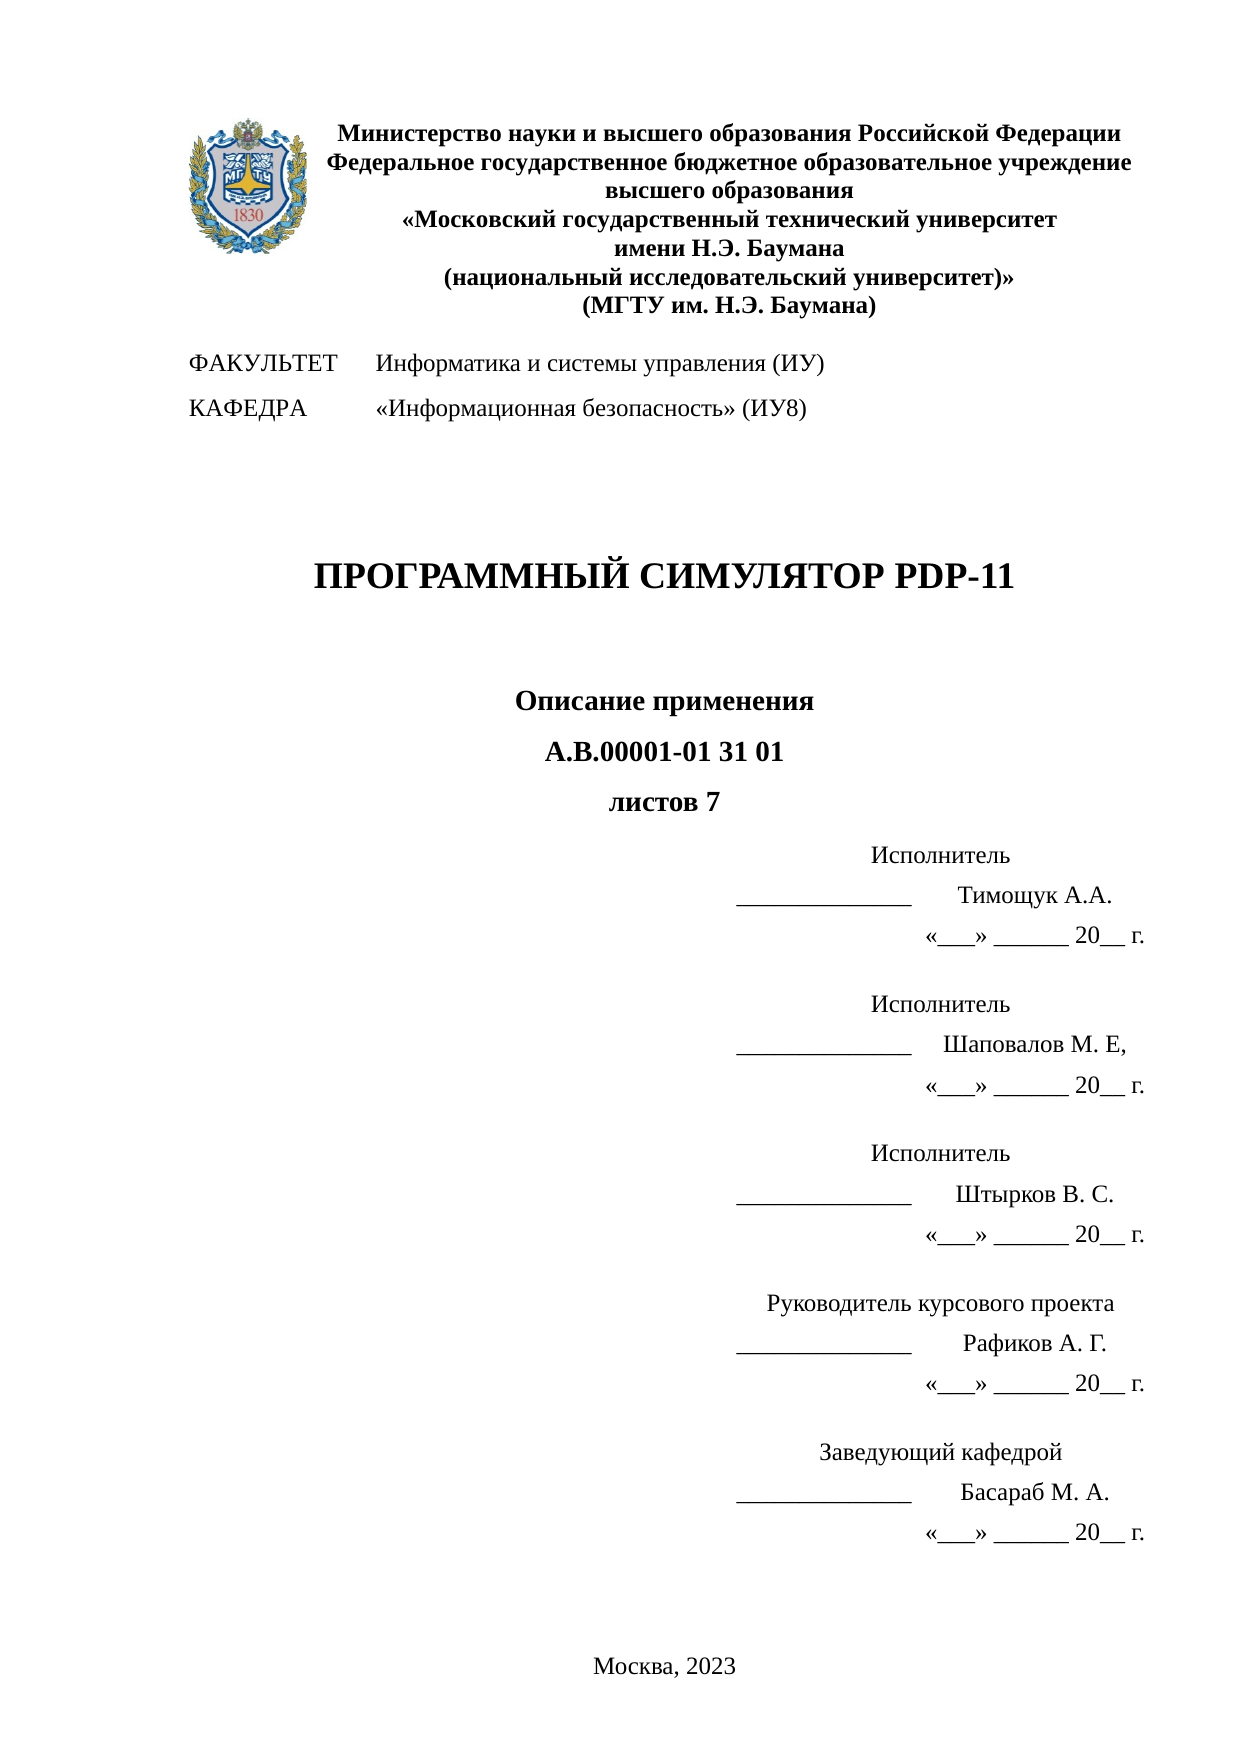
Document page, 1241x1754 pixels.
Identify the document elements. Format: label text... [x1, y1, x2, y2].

table_cell Заведующий кафедрой [730, 1431, 1152, 1472]
table_cell [730, 1064, 918, 1133]
table_cell Штырков В. С. [918, 1173, 1152, 1213]
table_cell [730, 1363, 918, 1431]
table_cell «___» ______ 20__ г. [918, 1213, 1152, 1282]
table_cell [730, 1213, 918, 1282]
table_cell «Информационная безопасность» (ИУ8) [364, 394, 1152, 439]
table_cell «___» ______ 20__ г. [918, 915, 1152, 983]
table_header Министерство науки и высшего образования Российской Федерации Федеральное государственное бюджетное образовательное учреждение высшего образования «Московский государственный технический университет имени Н.Э. Баумана (национальный исследовательский университет)» (МГТУ им. Н.Э. Баумана) [307, 118, 1152, 319]
table_cell Рафиков А. Г. [918, 1322, 1152, 1362]
table_header [177, 118, 307, 319]
text листов 7 [177, 784, 1152, 817]
table_cell [730, 1512, 918, 1552]
table_cell «___» ______ 20__ г. [918, 1363, 1152, 1431]
table_cell ______________ [730, 1173, 918, 1213]
table_cell ______________ [730, 1322, 918, 1362]
table_cell ______________ [730, 875, 918, 915]
table_cell «___» ______ 20__ г. [918, 1512, 1152, 1552]
text ПРОГРАММНЫЙ СИМУЛЯТОР PDP-11 [177, 554, 1152, 597]
table_cell Басараб М. А. [918, 1472, 1152, 1512]
table_cell ______________ [730, 1024, 918, 1064]
table_header Факультет [177, 348, 364, 393]
table_cell Исполнитель [730, 984, 1152, 1024]
picture [188, 118, 307, 254]
table_cell «___» ______ 20__ г. [918, 1064, 1152, 1133]
table_header Информатика и системы управления (ИУ) [364, 348, 1152, 393]
table_cell Шаповалов М. Е, [918, 1024, 1152, 1064]
table_cell Исполнитель [730, 1133, 1152, 1173]
table_cell Руководитель курсового проекта [730, 1282, 1152, 1322]
text А.В.00001-01 31 01 [177, 734, 1152, 767]
table_cell Тимощук А.А. [918, 875, 1152, 915]
text Описание применения [177, 683, 1152, 717]
table_header Исполнитель [730, 834, 1152, 874]
table_cell [730, 915, 918, 983]
table_cell Кафедра [177, 394, 364, 439]
table_cell ______________ [730, 1472, 918, 1512]
